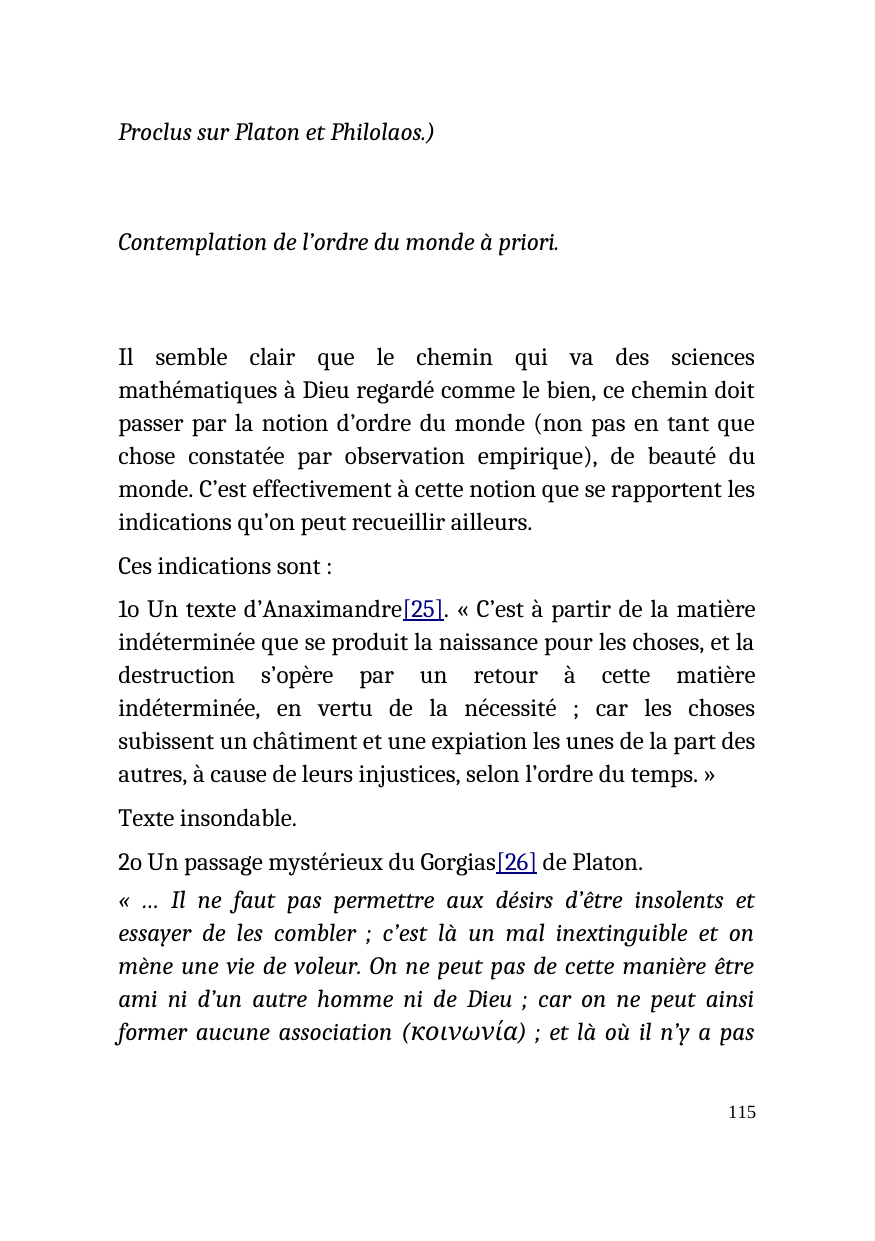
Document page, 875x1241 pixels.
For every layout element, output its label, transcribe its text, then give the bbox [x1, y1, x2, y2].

text Texte insondable. [118, 804, 756, 833]
text 2o Un passage mystérieux du Gorgias[26] de Platon. [118, 848, 756, 876]
text Il semble clair que le chemin qui va des sciences mathématiques à Dieu regardé comme le bien, ce chemin doit passer par la notion d’ordre du monde (non pas en tant que chose constatée par observation empirique), de beauté du monde. C’est effectivement à cette notion que se rapportent les indications qu’on peut recueillir ailleurs. [118, 343, 756, 537]
text Proclus sur Platon et Philolaos.) [118, 118, 756, 147]
text « … Il ne faut pas permettre aux désirs d’être insolents et essayer de les combler ; c’est là un mal inextinguible et on mène une vie de voleur. On ne peut pas de cette manière être ami ni d’un autre homme ni de Dieu ; car on ne peut ainsi former aucune association (κοινωνία) ; et là où il n’y a pas [118, 886, 756, 1047]
text Ces indications sont : [118, 552, 756, 580]
text 1o Un texte d’Anaximandre[25]. « C’est à partir de la matière indéterminée que se produit la naissance pour les choses, et la destruction s’opère par un retour à cette matière indéterminée, en vertu de la nécessité ; car les choses subissent un châtiment et une expiation les unes de la part des autres, à cause de leurs injustices, selon l’ordre du temps. » [118, 595, 756, 789]
text Contemplation de l’ordre du monde à priori. [118, 228, 756, 257]
